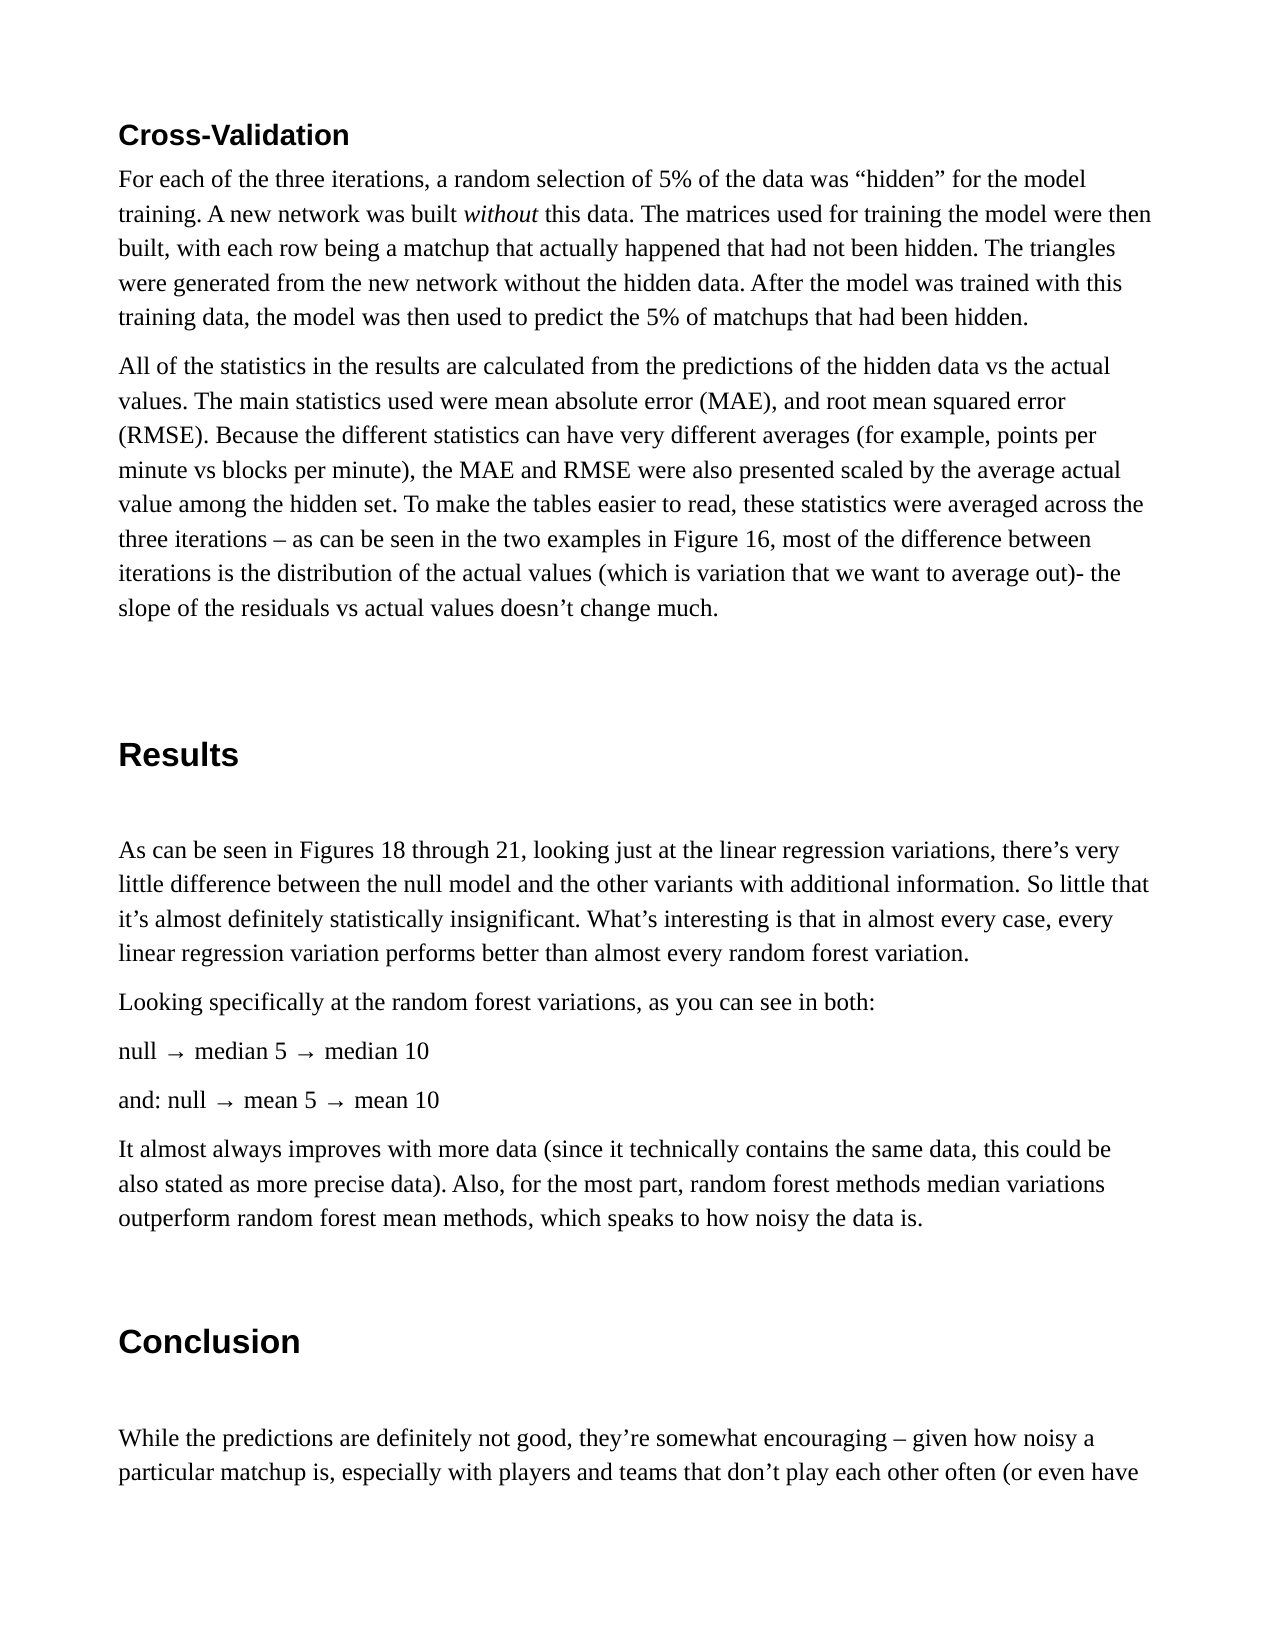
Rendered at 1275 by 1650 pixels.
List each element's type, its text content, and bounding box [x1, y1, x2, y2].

text Looking specifically at the random forest variations, as you can see in both: [118, 987, 1157, 1016]
subtitle Conclusion [118, 1322, 1157, 1361]
subtitle Results [118, 734, 1157, 773]
text As can be seen in Figures 18 through 21, looking just at the linear regression variations, there’s very little difference between the null model and the other variants with additional information. So little that it’s almost definitely statistically insignificant. What’s interesting is that in almost every case, every linear regression variation performs better than almost every random forest variation. [118, 835, 1157, 967]
text and: null → mean 5 → mean 10 [118, 1085, 1157, 1114]
text For each of the three iterations, a random selection of 5% of the data was “hidden” for the model training. A new network was built without this data. The matrices used for training the model were then built, with each row being a matchup that actually happened that had not been hidden. The triangles were generated from the new network without the hidden data. After the model was trained with this training data, the model was then used to predict the 5% of matchups that had been hidden. [118, 164, 1157, 331]
subtitle Cross-Validation [118, 118, 1157, 152]
text All of the statistics in the results are calculated from the predictions of the hidden data vs the actual values. The main statistics used were mean absolute error (MAE), and root mean squared error (RMSE). Because the different statistics can have very different averages (for example, points per minute vs blocks per minute), the MAE and RMSE were also presented scaled by the average actual value among the hidden set. To make the tables easier to read, these statistics were averaged across the three iterations – as can be seen in the two examples in Figure 16, most of the difference between iterations is the distribution of the actual values (which is variation that we want to average out)- the slope of the residuals vs actual values doesn’t change much. [118, 351, 1157, 621]
text null → median 5 → median 10 [118, 1036, 1157, 1065]
text It almost always improves with more data (since it technically contains the same data, this could be also stated as more precise data). Also, for the most part, random forest methods median variations outperform random forest mean methods, which speaks to how noisy the data is. [118, 1134, 1157, 1232]
text While the predictions are definitely not good, they’re somewhat encouraging – given how noisy a particular matchup is, especially with players and teams that don’t play each other often (or even have [118, 1423, 1157, 1486]
